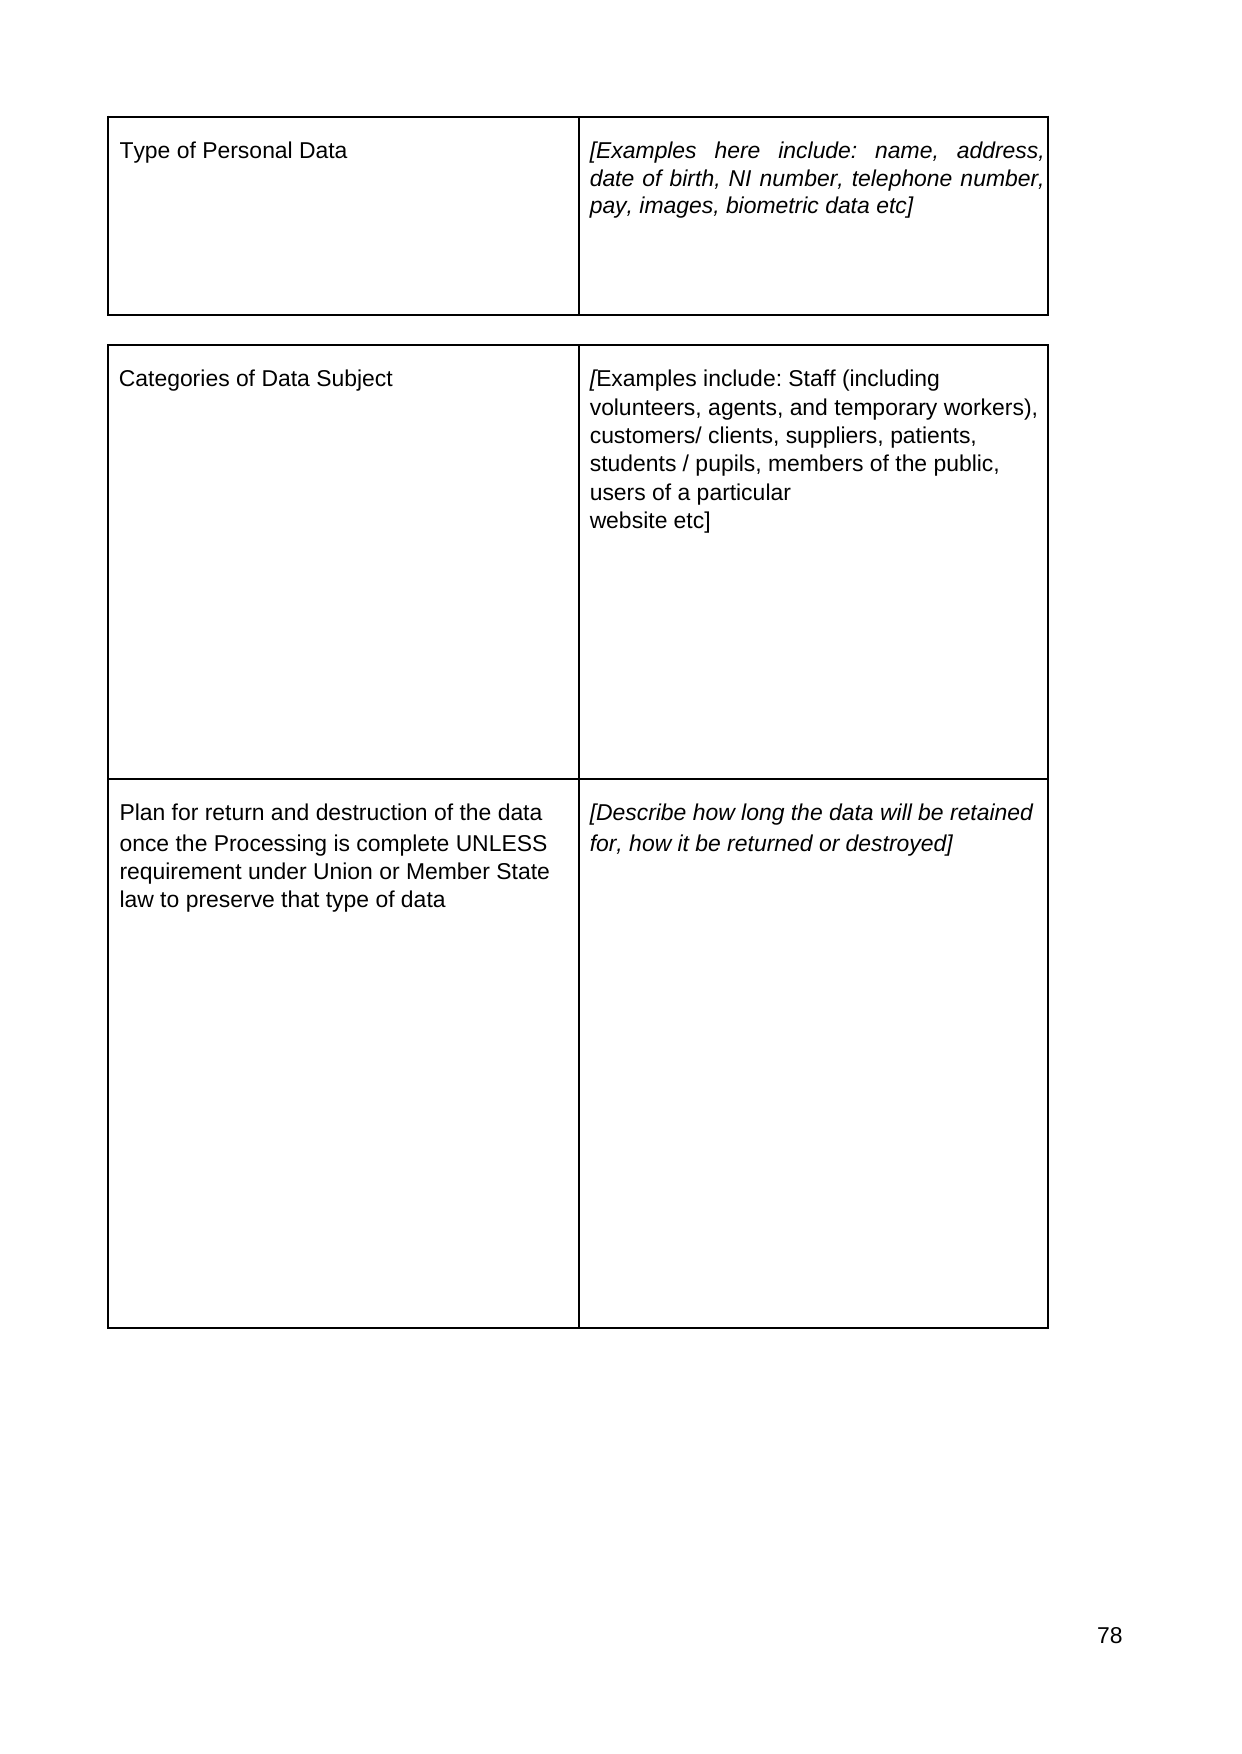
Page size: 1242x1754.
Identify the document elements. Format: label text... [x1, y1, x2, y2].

table_header [Examples include: Staff (including volunteers, agents, and temporary workers), customers/ clients, suppliers, patients, students / pupils, members of the public, users of a particular website etc] [580, 346, 1047, 778]
table_cell [Examples here include: name, address, date of birth, NI number, telephone number, pay, images, biometric data etc] [580, 118, 1047, 314]
table_cell [Describe how long the data will be retained for, how it be returned or destroyed] [580, 780, 1047, 1327]
table_cell Plan for return and destruction of the data once the Processing is complete UNLESS requirement under Union or Member State law to preserve that type of data [109, 780, 578, 1327]
table_cell Type of Personal Data [109, 118, 578, 314]
table_header Categories of Data Subject [109, 346, 578, 778]
